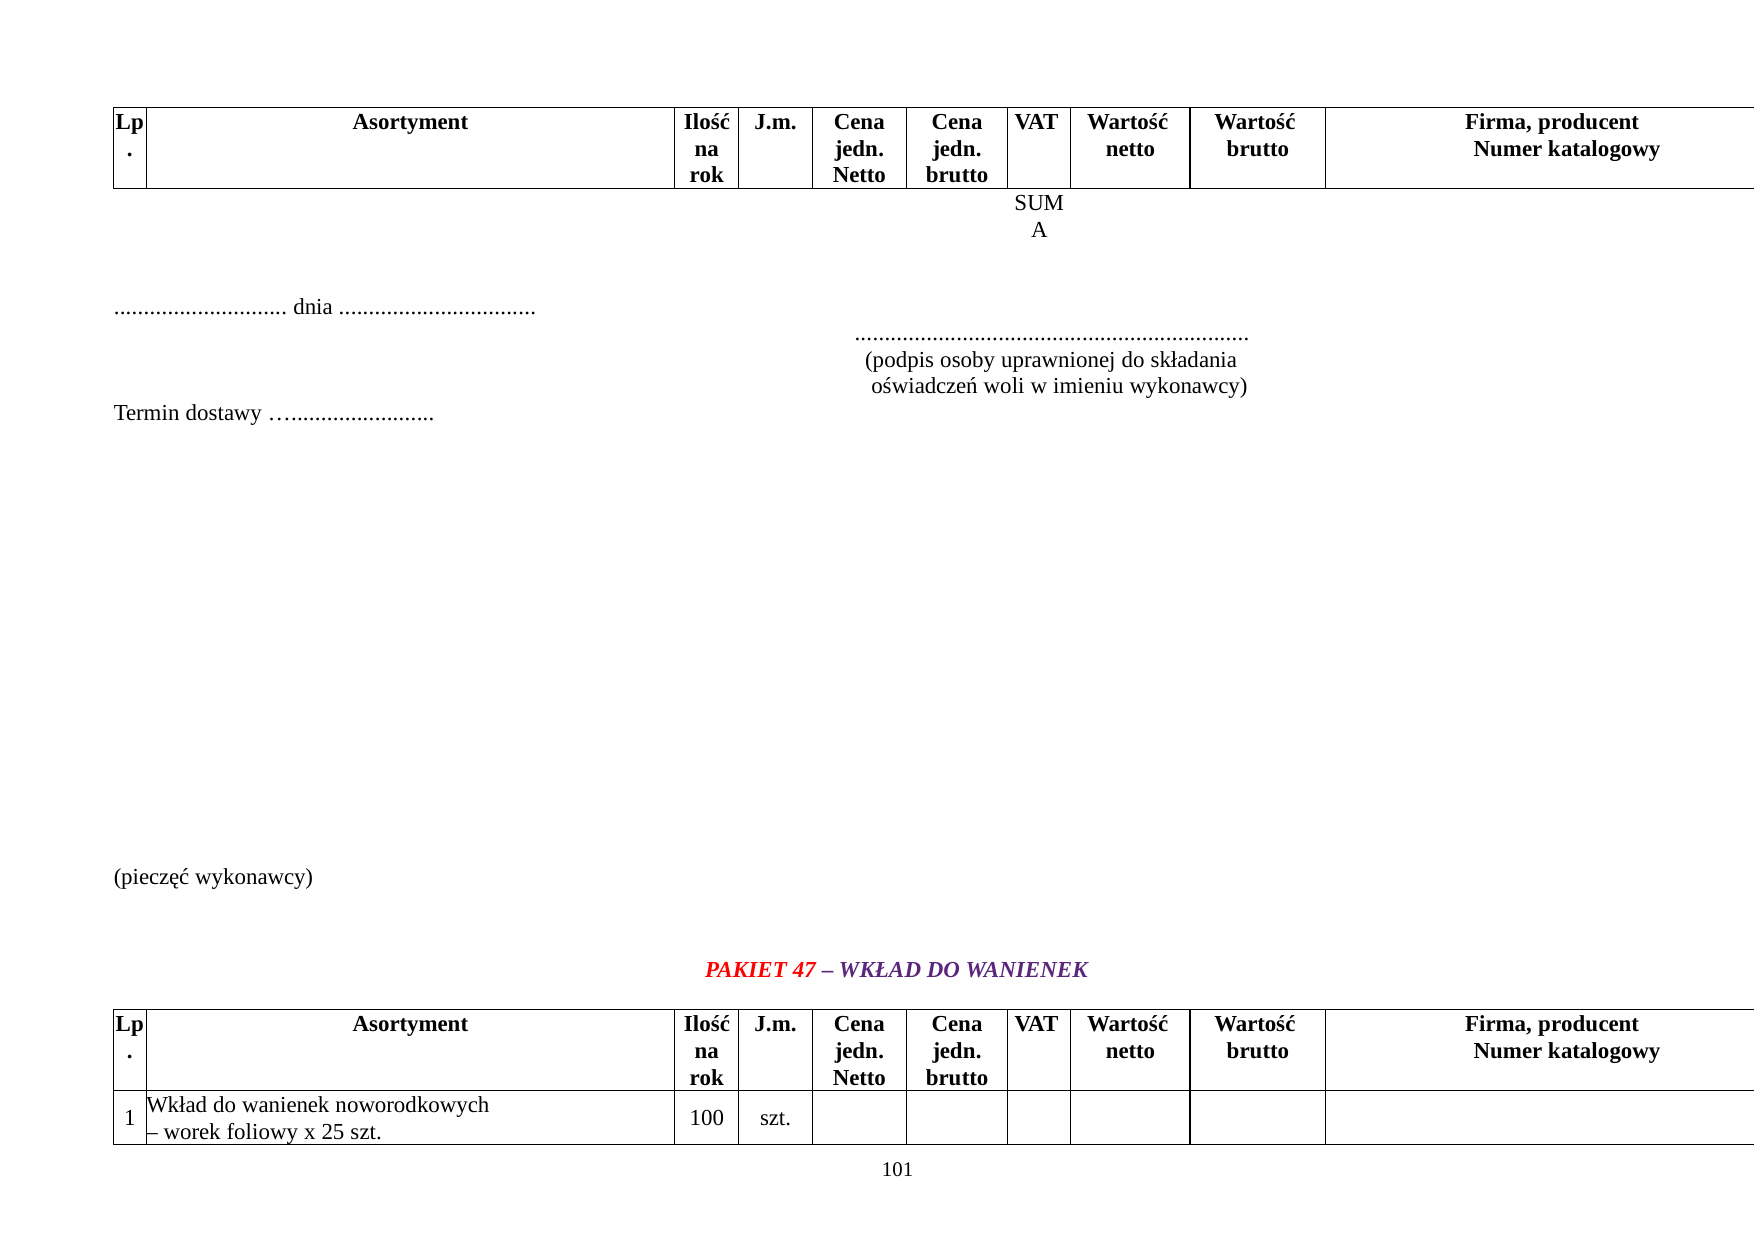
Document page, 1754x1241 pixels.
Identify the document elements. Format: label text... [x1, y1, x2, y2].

table_cell [1631, 242, 1635, 269]
table_cell [1639, 189, 1643, 242]
table_cell [1008, 242, 1071, 269]
table_cell [1660, 242, 1664, 269]
table_cell [1648, 189, 1652, 242]
table_cell [739, 242, 812, 269]
table_header Cena jedn. Netto [813, 1010, 906, 1090]
table_cell [1610, 189, 1614, 242]
table_cell [1593, 242, 1597, 269]
table_cell [114, 189, 146, 242]
table_header Asortyment [147, 108, 674, 188]
table_cell [1606, 242, 1610, 269]
table_cell [1677, 189, 1681, 242]
table_header VAT [1008, 108, 1070, 188]
table_cell [1668, 242, 1672, 269]
table_cell [1618, 189, 1622, 242]
table_cell [907, 1091, 1007, 1144]
table_cell [1660, 189, 1664, 242]
table_cell [1664, 242, 1668, 269]
table_cell [1652, 189, 1656, 242]
table_header Firma, producent Numer katalogowy [1326, 108, 1754, 188]
table_cell [1610, 242, 1614, 269]
table_cell [1627, 189, 1631, 242]
table_header Ilość na rok [675, 1010, 738, 1090]
table_cell [1643, 189, 1647, 242]
table_cell [1631, 189, 1635, 242]
table_cell [1589, 242, 1593, 269]
table_cell Wkład do wanienek noworodkowych – worek foliowy x 25 szt. [147, 1091, 674, 1144]
table_header Firma, producent Numer katalogowy [1326, 1010, 1754, 1090]
table_cell 100 [675, 1091, 738, 1144]
table_cell [739, 189, 812, 242]
table_header J.m. [739, 1010, 812, 1090]
table_cell [1656, 242, 1660, 269]
text .................................................................. [113, 319, 1681, 346]
text (pieczęć wykonawcy) [113, 863, 1681, 890]
table_cell szt. [739, 1091, 812, 1144]
table_header Cena jedn. brutto [907, 1010, 1007, 1090]
table_cell [1071, 242, 1190, 269]
table_cell [1191, 1091, 1325, 1144]
table_cell [812, 242, 906, 269]
table_cell [1677, 242, 1681, 269]
table_cell [1598, 242, 1602, 269]
table_cell [1589, 189, 1593, 242]
table_header Cena jedn. brutto [907, 108, 1007, 188]
table_cell [813, 1091, 906, 1144]
table_cell [1623, 242, 1627, 269]
table_cell [675, 189, 739, 242]
table_cell 1 [114, 1091, 146, 1144]
table_cell [1614, 189, 1618, 242]
table_cell [1602, 189, 1606, 242]
table_cell [146, 242, 674, 269]
table_cell [1664, 189, 1668, 242]
table_cell [1593, 189, 1597, 242]
table_cell [1652, 242, 1656, 269]
text ............................. dnia ................................. [113, 293, 1681, 319]
text (podpis osoby uprawnionej do składania [630, 346, 1681, 372]
table_cell [1598, 189, 1602, 242]
table_cell [1683, 189, 1754, 242]
table_cell [1656, 189, 1660, 242]
table_cell [1326, 1091, 1754, 1144]
table_cell [1635, 242, 1639, 269]
table_cell [1673, 189, 1677, 242]
table_cell [1190, 189, 1325, 242]
table_cell [1071, 1091, 1189, 1144]
table_cell [1606, 189, 1610, 242]
table_cell [812, 189, 906, 242]
table_cell [1614, 242, 1618, 269]
table_header Cena jedn. Netto [813, 108, 906, 188]
table_cell [1602, 242, 1606, 269]
table_cell [1673, 242, 1677, 269]
table_cell [1071, 189, 1190, 242]
table_cell [906, 242, 1007, 269]
table_cell [1008, 1091, 1070, 1144]
table_cell [906, 189, 1007, 242]
table_cell [1325, 189, 1589, 242]
subtitle PAKIET 47 – WKŁAD DO WANIENEK [113, 956, 1681, 983]
table_cell [675, 242, 739, 269]
table_header Wartość netto [1071, 1010, 1189, 1090]
table_cell [1643, 242, 1647, 269]
table_cell [1683, 242, 1754, 269]
table_cell [1668, 189, 1672, 242]
table_cell [1325, 242, 1589, 269]
table_header Lp. [114, 1010, 146, 1090]
table_cell [1639, 242, 1643, 269]
table_cell [1618, 242, 1622, 269]
table_header J.m. [739, 108, 812, 188]
table_header Asortyment [147, 1010, 674, 1090]
table_header Wartość netto [1071, 108, 1189, 188]
table_header Wartość brutto [1191, 1010, 1325, 1090]
table_cell [146, 189, 674, 242]
table_header Wartość brutto [1191, 108, 1325, 188]
text Termin dostawy …........................ [113, 399, 1681, 426]
table_header Lp. [114, 108, 146, 188]
table_cell [1190, 242, 1325, 269]
table_cell [1635, 189, 1639, 242]
table_cell [1623, 189, 1627, 242]
table_cell [1648, 242, 1652, 269]
table_header VAT [1008, 1010, 1070, 1090]
table_cell [1627, 242, 1631, 269]
text oświadczeń woli w imieniu wykonawcy) [703, 372, 1681, 399]
table_cell [114, 242, 146, 269]
table_cell SUMA [1008, 189, 1071, 242]
table_header Ilość na rok [675, 108, 738, 188]
